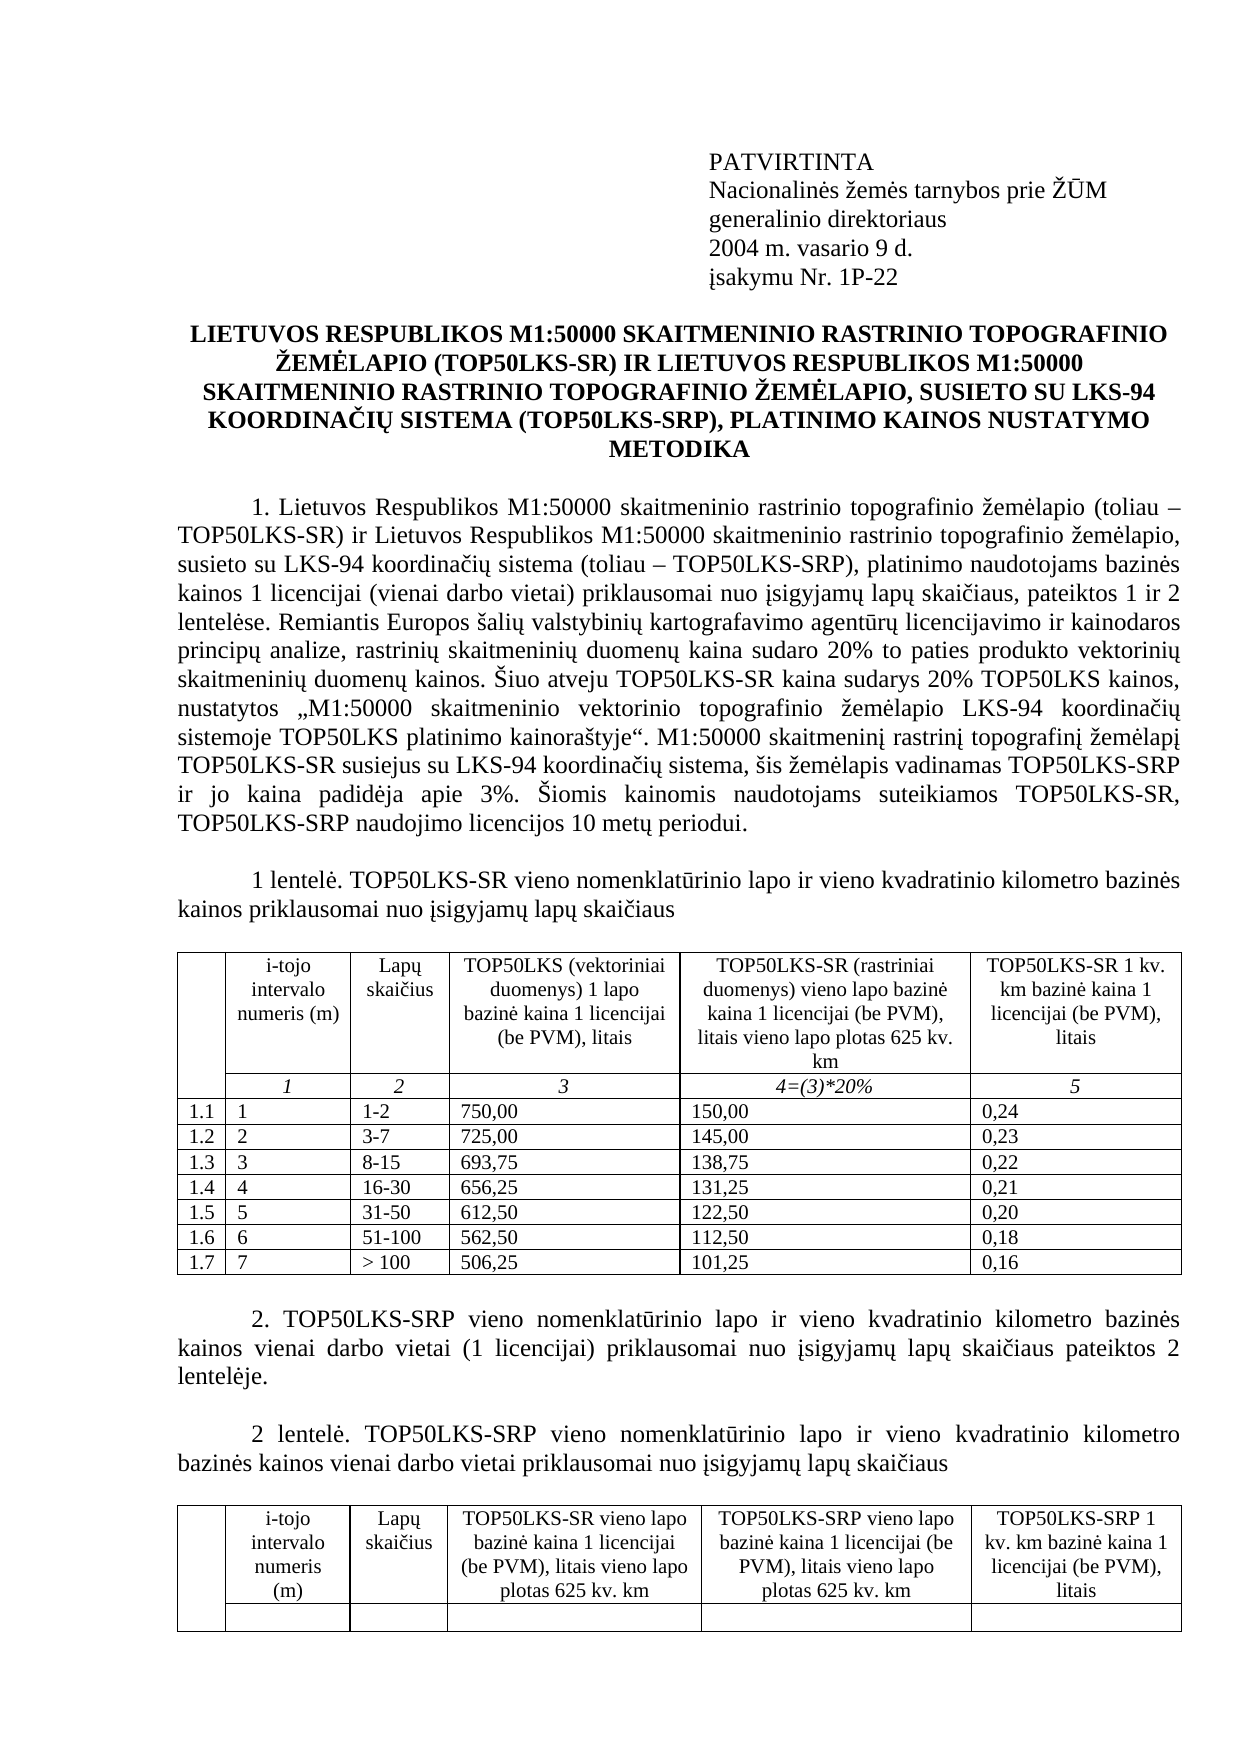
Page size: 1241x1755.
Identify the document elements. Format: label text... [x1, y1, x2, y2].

table_cell [351, 1604, 447, 1631]
table_cell 3 [226, 1150, 350, 1174]
table_cell 51-100 [351, 1225, 449, 1249]
text 2004 m. vasario 9 d. [177, 233, 1181, 262]
table_cell 6 [226, 1225, 350, 1249]
text įsakymu Nr. 1P-22 [177, 262, 1181, 291]
table_cell 3-7 [351, 1125, 449, 1148]
text PATVIRTINTA [177, 147, 1181, 176]
table_cell 1.6 [178, 1225, 225, 1249]
table_cell 1-2 [351, 1099, 449, 1123]
table_cell 112,50 [681, 1225, 970, 1249]
table_cell 0,20 [971, 1200, 1181, 1224]
table_cell 562,50 [450, 1225, 679, 1249]
table_cell [702, 1604, 971, 1631]
table_cell 0,22 [971, 1150, 1181, 1174]
table_cell 0,24 [971, 1099, 1181, 1123]
table_cell 1 [226, 1074, 350, 1098]
text Nacionalinės žemės tarnybos prie ŽŪM [177, 176, 1181, 204]
table_header i-tojo intervalo numeris (m) [226, 953, 350, 1073]
table_cell 2 [226, 1125, 350, 1148]
table_cell 5 [971, 1074, 1181, 1098]
table_cell 656,25 [450, 1175, 679, 1199]
table_cell 1 [226, 1099, 350, 1123]
text 1. Lietuvos Respublikos M1:50000 skaitmeninio rastrinio topografinio žemėlapio (toliau – TOP50LKS-SR) ir Lietuvos Respublikos M1:50000 skaitmeninio rastrinio topografinio žemėlapio, susieto su LKS-94 koordinačių sistema (toliau – TOP50LKS-SRP), platinimo naudotojams bazinės kainos 1 licencijai (vienai darbo vietai) priklausomai nuo įsigyjamų lapų skaičiaus, pateiktos 1 ir 2 lentelėse. Remiantis Europos šalių valstybinių kartografavimo agentūrų licencijavimo ir kainodaros principų analize, rastrinių skaitmeninių duomenų kaina sudaro 20% to paties produkto vektorinių skaitmeninių duomenų kainos. Šiuo atveju TOP50LKS-SR kaina sudarys 20% TOP50LKS kainos, nustatytos „M1:50000 skaitmeninio vektorinio topografinio žemėlapio LKS-94 koordinačių sistemoje TOP50LKS platinimo kainoraštyje“. M1:50000 skaitmeninį rastrinį topografinį žemėlapį TOP50LKS-SR susiejus su LKS-94 koordinačių sistema, šis žemėlapis vadinamas TOP50LKS-SRP ir jo kaina padidėja apie 3%. Šiomis kainomis naudotojams suteikiamos TOP50LKS-SR, TOP50LKS-SRP naudojimo licencijos 10 metų periodui. [177, 492, 1181, 837]
table_cell 506,25 [450, 1250, 679, 1274]
table_header TOP50LKS-SR vieno lapo bazinė kaina 1 licencijai (be PVM), litais vieno lapo plotas 625 kv. km [448, 1506, 701, 1602]
table_cell 750,00 [450, 1099, 679, 1123]
table_cell 16-30 [351, 1175, 449, 1199]
table_cell 8-15 [351, 1150, 449, 1174]
table_cell 122,50 [681, 1200, 970, 1224]
table_header TOP50LKS (vektoriniai duomenys) 1 lapo bazinė kaina 1 licencijai (be PVM), litais [450, 953, 679, 1073]
text generalinio direktoriaus [177, 204, 1181, 233]
table_cell 5 [226, 1200, 350, 1224]
table_header TOP50LKS-SRP 1 kv. km bazinė kaina 1 licencijai (be PVM), litais [972, 1506, 1181, 1602]
text 2 lentelė. TOP50LKS-SRP vieno nomenklatūrinio lapo ir vieno kvadratinio kilometro bazinės kainos vienai darbo vietai priklausomai nuo įsigyjamų lapų skaičiaus [177, 1419, 1181, 1476]
table_header Lapų skaičius [351, 953, 449, 1073]
table_cell 101,25 [681, 1250, 970, 1274]
table_cell 1.3 [178, 1150, 225, 1174]
table_header [178, 953, 225, 1098]
table_cell > 100 [351, 1250, 449, 1274]
table_cell [972, 1604, 1181, 1631]
text 1 lentelė. TOP50LKS-SR vieno nomenklatūrinio lapo ir vieno kvadratinio kilometro bazinės kainos priklausomai nuo įsigyjamų lapų skaičiaus [177, 866, 1181, 923]
table_header i-tojo intervalo numeris (m) [226, 1506, 349, 1602]
table_cell [226, 1604, 349, 1631]
table_cell 1.5 [178, 1200, 225, 1224]
table_cell 0,21 [971, 1175, 1181, 1199]
table_cell 0,23 [971, 1125, 1181, 1148]
table_cell 31-50 [351, 1200, 449, 1224]
table_cell 0,16 [971, 1250, 1181, 1274]
table_cell 2 [351, 1074, 449, 1098]
table_cell 150,00 [681, 1099, 970, 1123]
table_cell 0,18 [971, 1225, 1181, 1249]
table_cell 4=(3)*20% [681, 1074, 970, 1098]
table_cell 1.7 [178, 1250, 225, 1274]
text 2. TOP50LKS-SRP vieno nomenklatūrinio lapo ir vieno kvadratinio kilometro bazinės kainos vienai darbo vietai (1 licencijai) priklausomai nuo įsigyjamų lapų skaičiaus pateiktos 2 lentelėje. [177, 1304, 1181, 1390]
table_header Lapų skaičius [351, 1506, 447, 1602]
table_cell 7 [226, 1250, 350, 1274]
table_cell [448, 1604, 701, 1631]
table_cell 3 [450, 1074, 679, 1098]
table_header TOP50LKS-SR (rastriniai duomenys) vieno lapo bazinė kaina 1 licencijai (be PVM), litais vieno lapo plotas 625 kv. km [681, 953, 970, 1073]
table_cell 4 [226, 1175, 350, 1199]
table_cell 145,00 [681, 1125, 970, 1148]
table_cell 1.4 [178, 1175, 225, 1199]
table_header [178, 1506, 225, 1631]
table_cell 131,25 [681, 1175, 970, 1199]
table_cell 612,50 [450, 1200, 679, 1224]
table_header TOP50LKS-SRP vieno lapo bazinė kaina 1 licencijai (be PVM), litais vieno lapo plotas 625 kv. km [702, 1506, 971, 1602]
table_cell 138,75 [681, 1150, 970, 1174]
table_cell 1.2 [178, 1125, 225, 1148]
table_cell 1.1 [178, 1099, 225, 1123]
text LIETUVOS RESPUBLIKOS M1:50000 SKAITMENINIO RASTRINIO TOPOGRAFINIO ŽEMĖLAPIO (TOP50LKS-SR) IR LIETUVOS RESPUBLIKOS M1:50000 SKAITMENINIO RASTRINIO TOPOGRAFINIO ŽEMĖLAPIO, SUSIETO SU LKS-94 KOORDINAČIŲ SISTEMA (TOP50LKS-SRP), PLATINIMO KAINOS NUSTATYMO METODIKA [177, 319, 1181, 463]
table_header TOP50LKS-SR 1 kv. km bazinė kaina 1 licencijai (be PVM), litais [971, 953, 1181, 1073]
table_cell 693,75 [450, 1150, 679, 1174]
table_cell 725,00 [450, 1125, 679, 1148]
